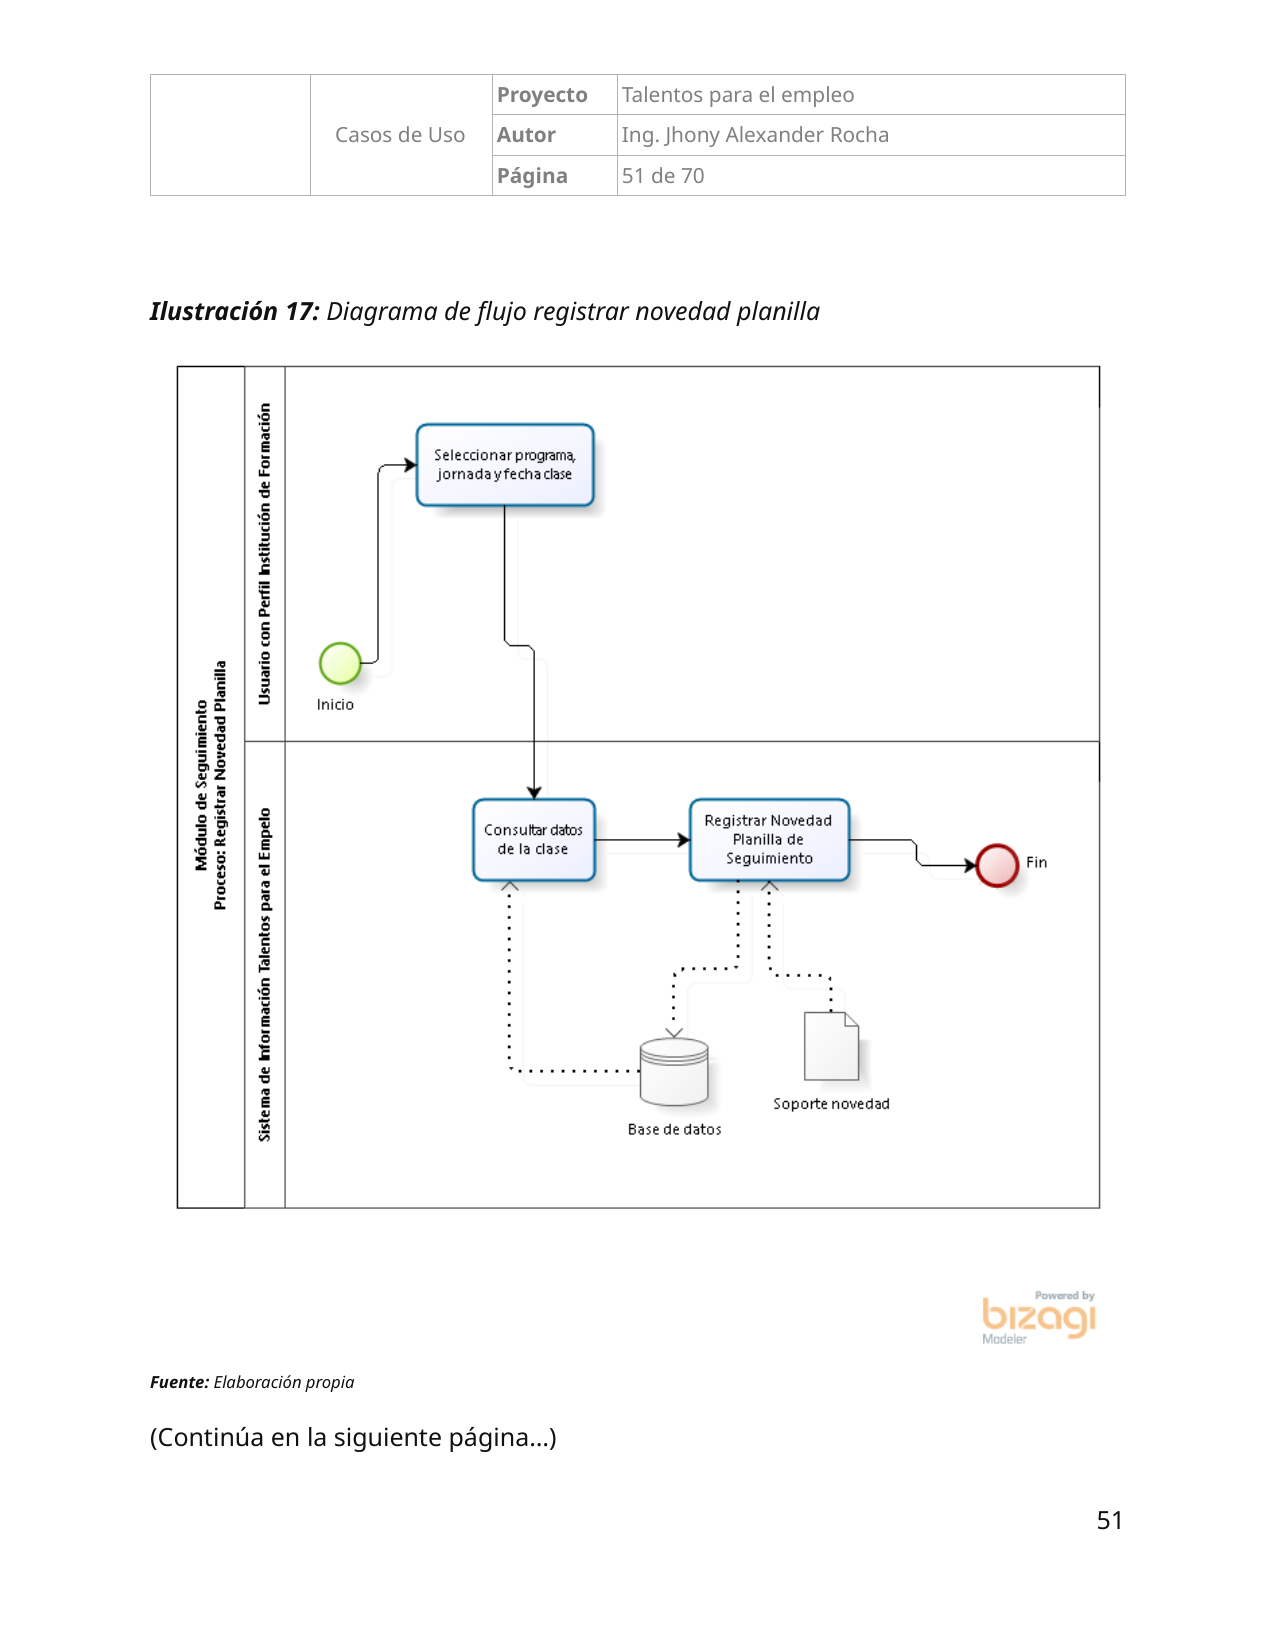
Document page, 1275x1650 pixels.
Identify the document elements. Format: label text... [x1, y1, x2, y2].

text Ilustración 17: Diagrama de flujo registrar novedad planilla [150, 293, 1125, 339]
picture [150, 339, 1125, 1360]
text Fuente: Elaboración propia [150, 1360, 1125, 1394]
text (Continúa en la siguiente página…) [150, 1420, 1125, 1454]
